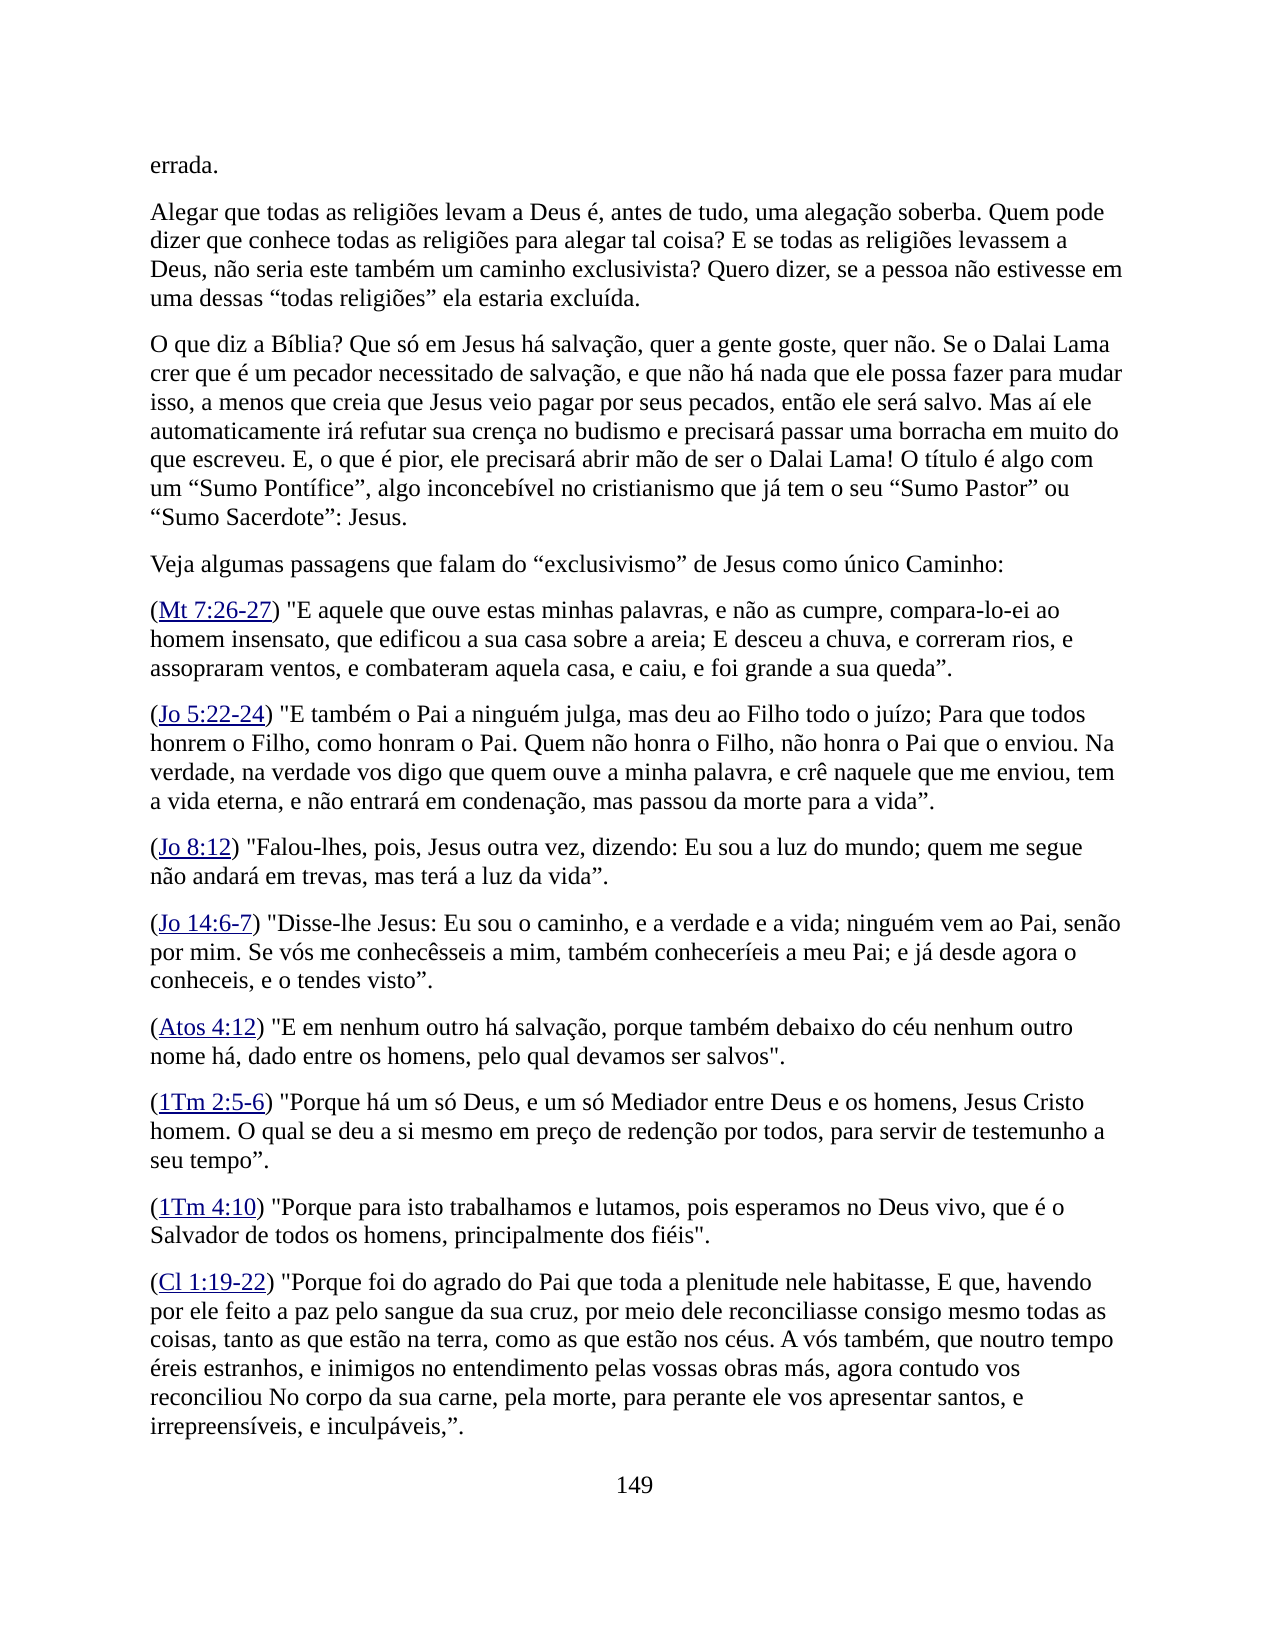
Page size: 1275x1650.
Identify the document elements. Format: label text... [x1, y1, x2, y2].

text Veja algumas passagens que falam do “exclusivismo” de Jesus como único Caminho: [150, 549, 1125, 577]
text O que diz a Bíblia? Que só em Jesus há salvação, quer a gente goste, quer não. Se o Dalai Lama crer que é um pecador necessitado de salvação, e que não há nada que ele possa fazer para mudar isso, a menos que creia que Jesus veio pagar por seus pecados, então ele será salvo. Mas aí ele automaticamente irá refutar sua crença no budismo e precisará passar uma borracha em muito do que escreveu. E, o que é pior, ele precisará abrir mão de ser o Dalai Lama! O título é algo com um “Sumo Pontífice”, algo inconcebível no cristianismo que já tem o seu “Sumo Pastor” ou “Sumo Sacerdote”: Jesus. [150, 329, 1125, 531]
text (Cl 1:19-22) "Porque foi do agrado do Pai que toda a plenitude nele habitasse, E que, havendo por ele feito a paz pelo sangue da sua cruz, por meio dele reconciliasse consigo mesmo todas as coisas, tanto as que estão na terra, como as que estão nos céus. A vós também, que noutro tempo éreis estranhos, e inimigos no entendimento pelas vossas obras más, agora contudo vos reconciliou No corpo da sua carne, pela morte, para perante ele vos apresentar santos, e irrepreensíveis, e inculpáveis,”. [150, 1267, 1125, 1439]
text (Mt 7:26-27) "E aquele que ouve estas minhas palavras, e não as cumpre, compara-lo-ei ao homem insensato, que edificou a sua casa sobre a areia; E desceu a chuva, e correram rios, e assopraram ventos, e combateram aquela casa, e caiu, e foi grande a sua queda”. [150, 595, 1125, 682]
text (1Tm 2:5-6) "Porque há um só Deus, e um só Mediador entre Deus e os homens, Jesus Cristo homem. O qual se deu a si mesmo em preço de redenção por todos, para servir de testemunho a seu tempo”. [150, 1087, 1125, 1174]
text (Jo 8:12) "Falou-lhes, pois, Jesus outra vez, dizendo: Eu sou a luz do mundo; quem me segue não andará em trevas, mas terá a luz da vida”. [150, 832, 1125, 890]
text (1Tm 4:10) "Porque para isto trabalhamos e lutamos, pois esperamos no Deus vivo, que é o Salvador de todos os homens, principalmente dos fiéis". [150, 1192, 1125, 1249]
text (Atos 4:12) "E em nenhum outro há salvação, porque também debaixo do céu nenhum outro nome há, dado entre os homens, pelo qual devamos ser salvos". [150, 1012, 1125, 1069]
text (Jo 5:22-24) "E também o Pai a ninguém julga, mas deu ao Filho todo o juízo; Para que todos honrem o Filho, como honram o Pai. Quem não honra o Filho, não honra o Pai que o enviou. Na verdade, na verdade vos digo que quem ouve a minha palavra, e crê naquele que me enviou, tem a vida eterna, e não entrará em condenação, mas passou da morte para a vida”. [150, 699, 1125, 814]
text Alegar que todas as religiões levam a Deus é, antes de tudo, uma alegação soberba. Quem pode dizer que conhece todas as religiões para alegar tal coisa? E se todas as religiões levassem a Deus, não seria este também um caminho exclusivista? Quero dizer, se a pessoa não estivesse em uma dessas “todas religiões” ela estaria excluída. [150, 197, 1125, 312]
text (Jo 14:6-7) "Disse-lhe Jesus: Eu sou o caminho, e a verdade e a vida; ninguém vem ao Pai, senão por mim. Se vós me conhecêsseis a mim, também conheceríeis a meu Pai; e já desde agora o conheceis, e o tendes visto”. [150, 908, 1125, 994]
text errada. [150, 150, 1125, 179]
